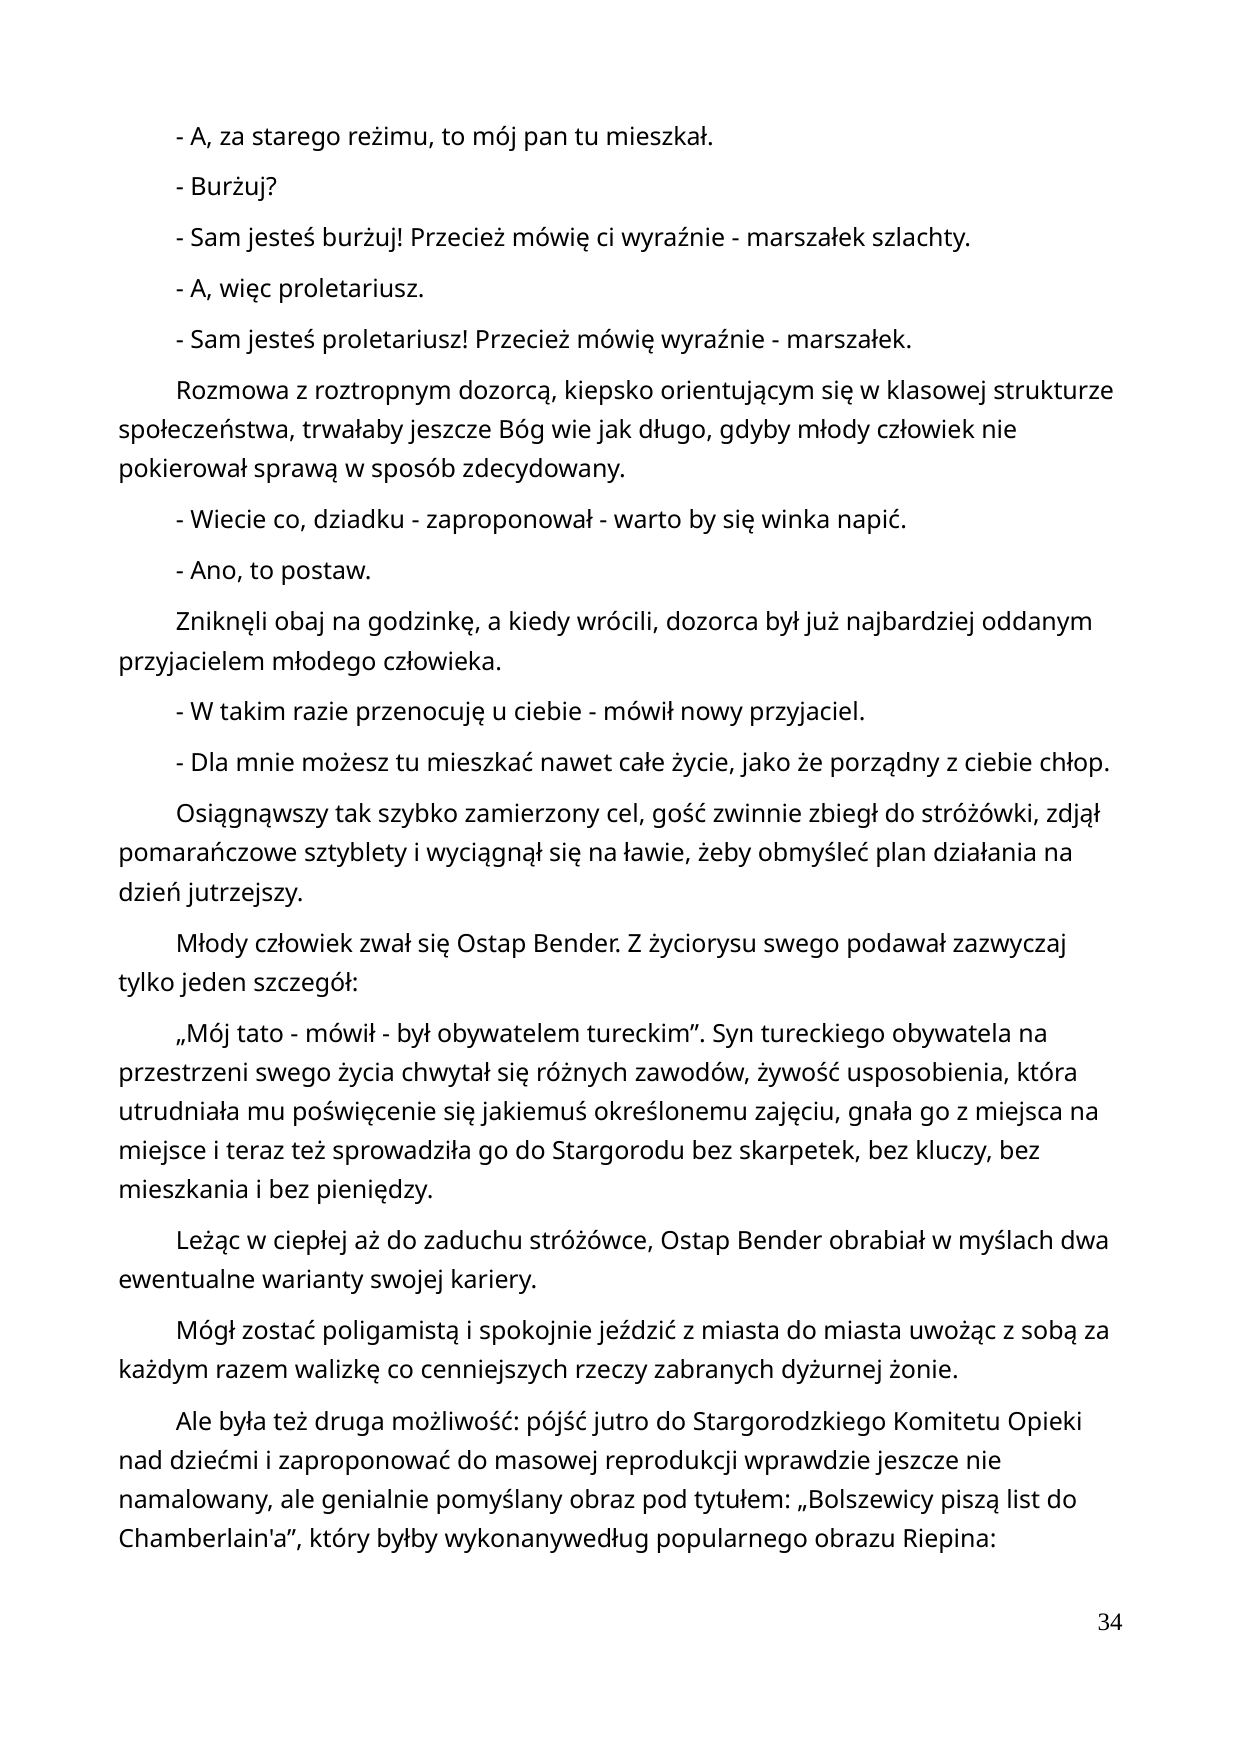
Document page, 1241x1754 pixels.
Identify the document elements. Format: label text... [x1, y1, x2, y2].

text Mógł zostać poligamistą i spokojnie jeździć z miasta do miasta uwożąc z sobą za każdym razem walizkę co cenniejszych rzeczy zabranych dyżurnej żonie. [118, 1313, 1122, 1386]
text - Dla mnie możesz tu mieszkać nawet całe życie, jako że porządny z ciebie chłop. [118, 745, 1122, 779]
text - Sam jesteś proletariusz! Przecież mówię wyraźnie - marszałek. [118, 322, 1122, 356]
text - Burżuj? [118, 169, 1122, 203]
text Zniknęli obaj na godzinkę, a kiedy wrócili, dozorca był już najbardziej oddanym przyjacielem młodego człowieka. [118, 604, 1122, 677]
text Młody człowiek zwał się Ostap Bender. Z życiorysu swego podawał zazwyczaj tylko jeden szczegół: [118, 925, 1122, 998]
text - Sam jesteś burżuj! Przecież mówię ci wyraźnie - marszałek szlachty. [118, 220, 1122, 254]
text „Mój tato - mówił - był obywatelem tureckim”. Syn tureckiego obywatela na przestrzeni swego życia chwytał się różnych zawodów, żywość usposobienia, która utrudniała mu poświęcenie się jakiemuś określonemu zajęciu, gnała go z miejsca na miejsce i teraz też sprowadziła go do Stargorodu bez skarpetek, bez kluczy, bez mieszkania i bez pieniędzy. [118, 1015, 1122, 1206]
text - W takim razie przenocuję u ciebie - mówił nowy przyjaciel. [118, 694, 1122, 728]
text Ale była też druga możliwość: pójść jutro do Stargorodzkiego Komitetu Opieki nad dziećmi i zaproponować do masowej reprodukcji wprawdzie jeszcze nie namalowany, ale genialnie pomyślany obraz pod tytułem: „Bolszewicy piszą list do Chamberlain'a”, który byłby wykonanywedług popularnego obrazu Riepina: [118, 1403, 1122, 1555]
text - A, za starego reżimu, to mój pan tu mieszkał. [118, 118, 1122, 152]
text - Ano, to postaw. [118, 553, 1122, 587]
text - Wiecie co, dziadku - zaproponował - warto by się winka napić. [118, 502, 1122, 536]
text Leżąc w ciepłej aż do zaduchu stróżówce, Ostap Bender obrabiał w myślach dwa ewentualne warianty swojej kariery. [118, 1223, 1122, 1296]
text Rozmowa z roztropnym dozorcą, kiepsko orientującym się w klasowej strukturze społeczeństwa, trwałaby jeszcze Bóg wie jak długo, gdyby młody człowiek nie pokierował sprawą w sposób zdecydowany. [118, 373, 1122, 485]
text Osiągnąwszy tak szybko zamierzony cel, gość zwinnie zbiegł do stróżówki, zdjął pomarańczowe sztyblety i wyciągnął się na ławie, żeby obmyśleć plan działania na dzień jutrzejszy. [118, 796, 1122, 908]
text - A, więc proletariusz. [118, 271, 1122, 305]
